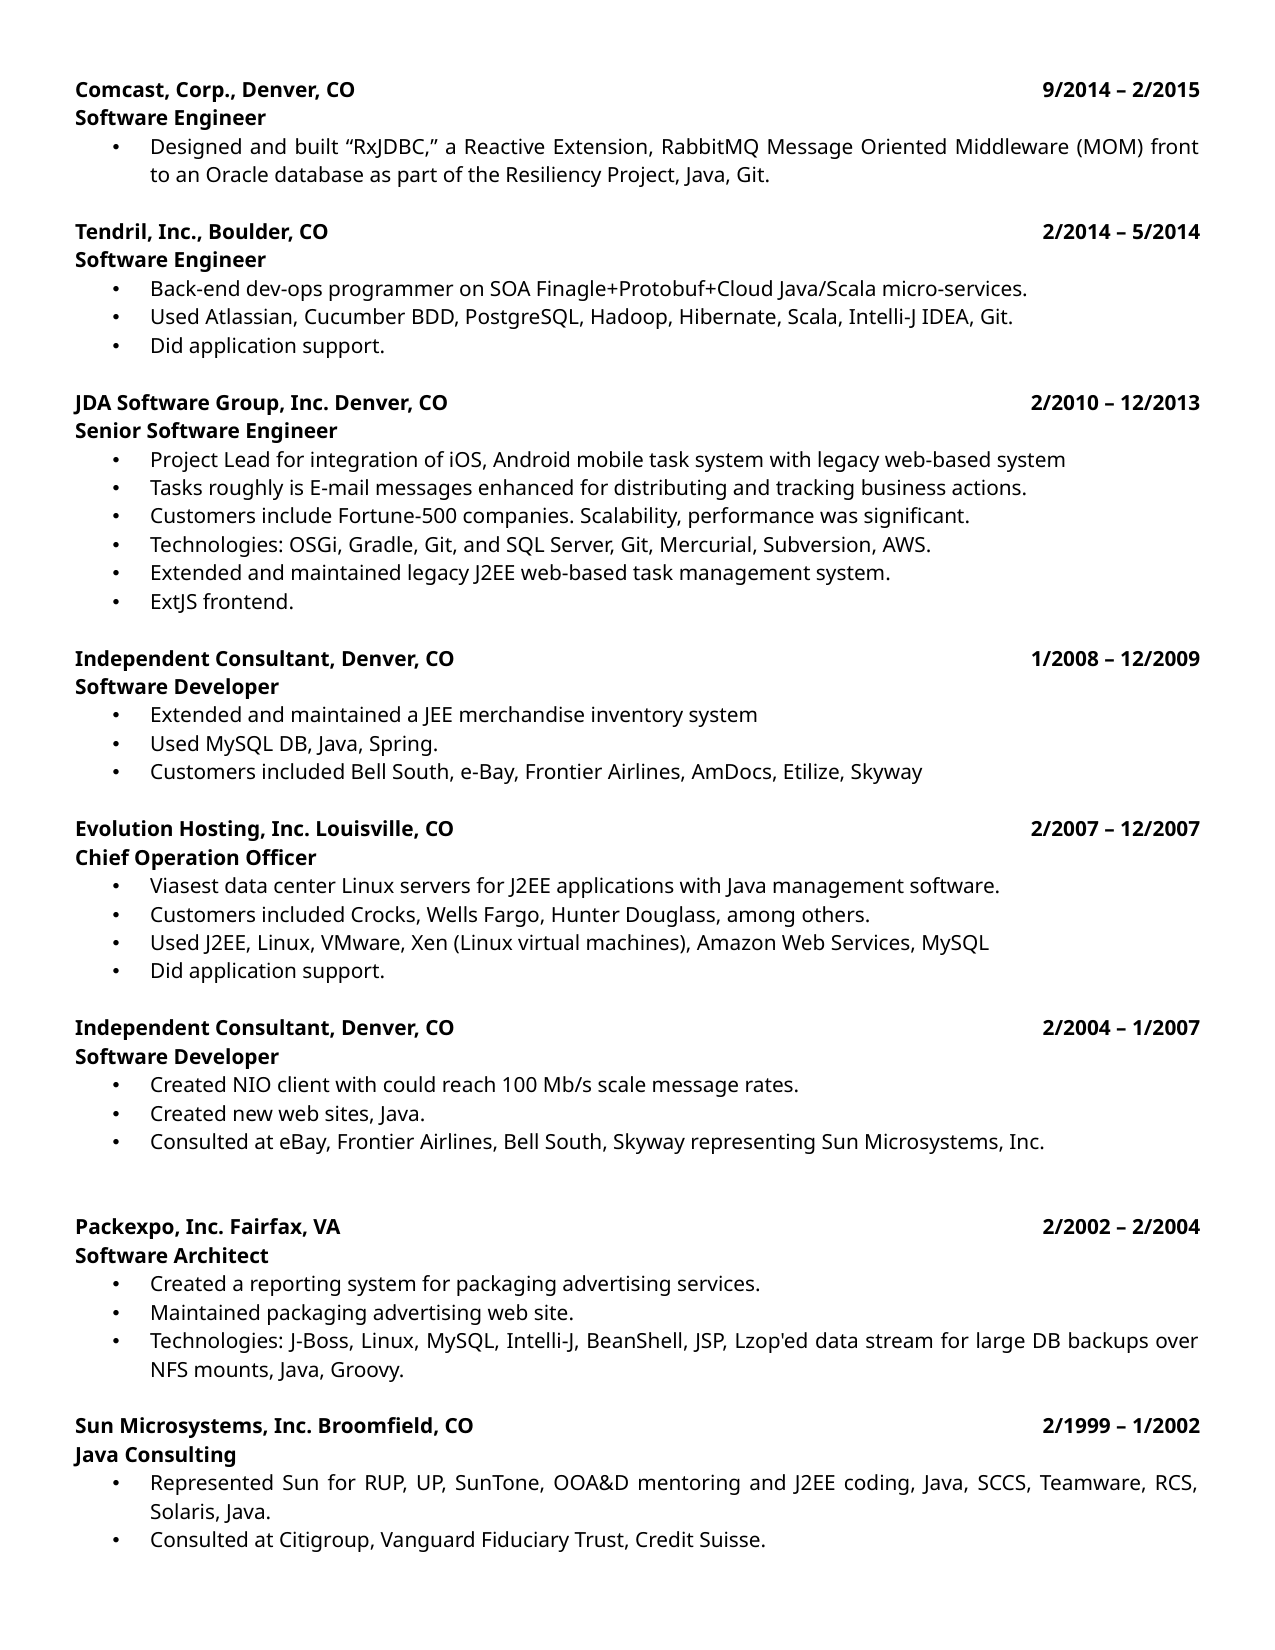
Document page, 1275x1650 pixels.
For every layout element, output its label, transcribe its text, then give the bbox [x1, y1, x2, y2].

text 9/2014 – 2/2015 [652, 75, 1200, 103]
text JDA Software Group, Inc. Denver, CO [75, 388, 622, 416]
text Independent Consultant, Denver, CO [75, 1013, 622, 1042]
list Technologies: OSGi, Gradle, Git, and SQL Server, Git, Mercurial, Subversion, AWS. [112, 530, 1200, 558]
list Designed and built “RxJDBC,” a Reactive Extension, RabbitMQ Message Oriented Middleware (MOM) front to an Oracle database as part of the Resiliency Project, Java, Git. [112, 132, 1200, 189]
text Java Consulting [75, 1440, 1200, 1468]
text 2/1999 – 1/2002 [652, 1412, 1200, 1440]
list Back-end dev-ops programmer on SOA Finagle+Protobuf+Cloud Java/Scala micro-services. [112, 274, 1200, 302]
list Tasks roughly is E-mail messages enhanced for distributing and tracking business actions. [112, 473, 1200, 502]
text Chief Operation Officer [75, 843, 1200, 871]
text Evolution Hosting, Inc. Louisville, CO [75, 814, 622, 843]
list Did application support. [112, 331, 1200, 359]
list Used Atlassian, Cucumber BDD, PostgreSQL, Hadoop, Hibernate, Scala, Intelli-J IDEA, Git. [112, 302, 1200, 331]
text 2/2004 – 1/2007 [652, 1013, 1200, 1042]
list Viasest data center Linux servers for J2EE applications with Java management software. [112, 871, 1200, 900]
list Project Lead for integration of iOS, Android mobile task system with legacy web-based system [112, 445, 1200, 473]
text Software Engineer [75, 246, 1200, 274]
list Consulted at Citigroup, Vanguard Fiduciary Trust, Credit Suisse. [112, 1525, 1200, 1554]
list Technologies: J-Boss, Linux, MySQL, Intelli-J, BeanShell, JSP, Lzop'ed data stream for large DB backups over NFS mounts, Java, Groovy. [112, 1326, 1200, 1383]
text Software Architect [75, 1241, 1200, 1269]
list Represented Sun for RUP, UP, SunTone, OOA&D mentoring and J2EE coding, Java, SCCS, Teamware, RCS, Solaris, Java. [112, 1468, 1200, 1525]
text Comcast, Corp., Denver, CO [75, 75, 622, 103]
list Customers include Fortune-500 companies. Scalability, performance was significant. [112, 502, 1200, 530]
text Senior Software Engineer [75, 416, 1200, 445]
text Software Engineer [75, 103, 1200, 132]
list Used MySQL DB, Java, Spring. [112, 729, 1200, 757]
list Did application support. [112, 957, 1200, 985]
list Used J2EE, Linux, VMware, Xen (Linux virtual machines), Amazon Web Services, MySQL [112, 928, 1200, 957]
list Extended and maintained a JEE merchandise inventory system [112, 701, 1200, 729]
text Software Developer [75, 1042, 1200, 1070]
text Tendril, Inc., Boulder, CO [75, 217, 622, 246]
text Software Developer [75, 672, 1200, 701]
text 2/2010 – 12/2013 [652, 388, 1200, 416]
list ExtJS frontend. [112, 587, 1200, 615]
text 2/2002 – 2/2004 [652, 1212, 1200, 1241]
list Created new web sites, Java. [112, 1099, 1200, 1127]
text Sun Microsystems, Inc. Broomfield, CO [75, 1412, 622, 1440]
list Maintained packaging advertising web site. [112, 1298, 1200, 1326]
text 1/2008 – 12/2009 [652, 644, 1200, 672]
text Packexpo, Inc. Fairfax, VA [75, 1212, 622, 1241]
list Consulted at eBay, Frontier Airlines, Bell South, Skyway representing Sun Microsystems, Inc. [112, 1127, 1200, 1156]
list Created a reporting system for packaging advertising services. [112, 1269, 1200, 1298]
list Customers included Crocks, Wells Fargo, Hunter Douglass, among others. [112, 900, 1200, 928]
text 2/2014 – 5/2014 [652, 217, 1200, 246]
list Customers included Bell South, e-Bay, Frontier Airlines, AmDocs, Etilize, Skyway [112, 757, 1200, 786]
text 2/2007 – 12/2007 [652, 814, 1200, 843]
list Created NIO client with could reach 100 Mb/s scale message rates. [112, 1070, 1200, 1099]
text Independent Consultant, Denver, CO [75, 644, 622, 672]
list Extended and maintained legacy J2EE web-based task management system. [112, 558, 1200, 587]
